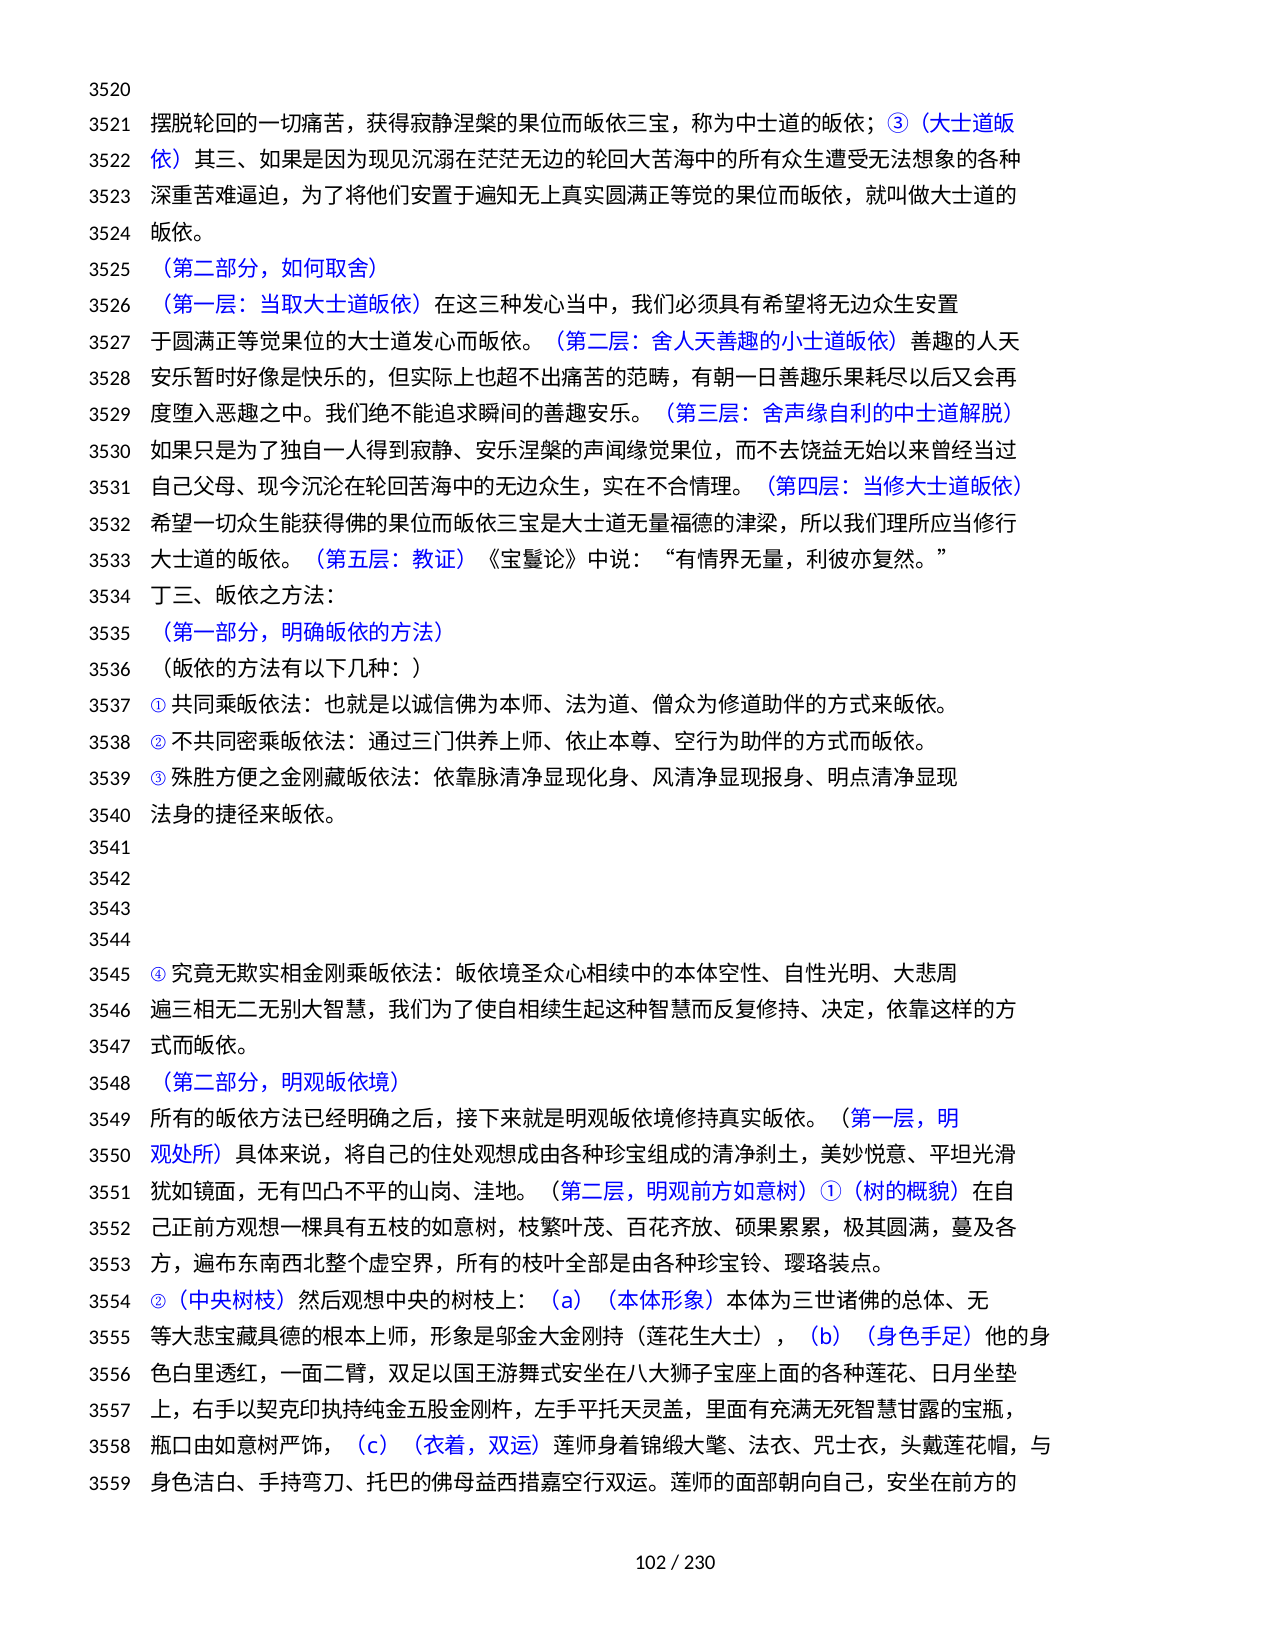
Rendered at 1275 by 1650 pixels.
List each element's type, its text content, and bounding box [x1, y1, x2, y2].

text 犹如镜面，无有凹凸不平的山岗、洼地。（第二层，明观前方如意树）①（树的概貌）在自 [150, 1174, 1200, 1205]
text 于圆满正等觉果位的大士道发心而皈依。（第二层：舍人天善趣的小士道皈依）善趣的人天 [150, 324, 1200, 355]
text 丁三、皈依之方法： [150, 578, 1200, 610]
text 上，右手以契克印执持纯金五股金刚杵，左手平托天灵盖，里面有充满无死智慧甘露的宝瓶， [150, 1392, 1200, 1424]
text 色白里透红，一面二臂，双足以国王游舞式安坐在八大狮子宝座上面的各种莲花、日月坐垫 [150, 1356, 1200, 1387]
text 大士道的皈依。（第五层：教证）《宝鬘论》中说：“有情界无量，利彼亦复然。” [150, 542, 1200, 573]
text 身色洁白、手持弯刀、托巴的佛母益西措嘉空行双运。莲师的面部朝向自己，安坐在前方的 [150, 1465, 1200, 1497]
text 瓶口由如意树严饰，（c）（衣着，双运）莲师身着锦缎大氅、法衣、咒士衣，头戴莲花帽，与 [150, 1428, 1200, 1460]
text 如果只是为了独自一人得到寂静、安乐涅槃的声闻缘觉果位，而不去饶益无始以来曾经当过 [150, 433, 1200, 464]
text 度堕入恶趣之中。我们绝不能追求瞬间的善趣安乐。（第三层：舍声缘自利的中士道解脱） [150, 396, 1200, 428]
text 安乐暂时好像是快乐的，但实际上也超不出痛苦的范畴，有朝一日善趣乐果耗尽以后又会再 [150, 360, 1200, 392]
text 深重苦难逼迫，为了将他们安置于遍知无上真实圆满正等觉的果位而皈依，就叫做大士道的 [150, 178, 1200, 210]
text （第二部分，如何取舍） [150, 251, 1200, 283]
text 等大悲宝藏具德的根本上师，形象是邬金大金刚持（莲花生大士），（b）（身色手足）他的身 [150, 1319, 1200, 1351]
text （第一层：当取大士道皈依）在这三种发心当中，我们必须具有希望将无边众生安置 [150, 287, 1200, 319]
text 所有的皈依方法已经明确之后，接下来就是明观皈依境修持真实皈依。（第一层，明 [150, 1101, 1200, 1133]
text 自己父母、现今沉沦在轮回苦海中的无边众生，实在不合情理。（第四层：当修大士道皈依） [150, 469, 1200, 501]
text 摆脱轮回的一切痛苦，获得寂静涅槃的果位而皈依三宝，称为中士道的皈依；③（大士道皈 [150, 106, 1200, 137]
text ②不共同密乘皈依法：通过三门供养上师、依止本尊、空行为助伴的方式而皈依。 [150, 724, 1200, 756]
text 方，遍布东南西北整个虚空界，所有的枝叶全部是由各种珍宝铃、璎珞装点。 [150, 1246, 1200, 1278]
text （第二部分，明观皈依境） [150, 1065, 1200, 1096]
text 遍三相无二无别大智慧，我们为了使自相续生起这种智慧而反复修持、决定，依靠这样的方 [150, 992, 1200, 1024]
text （第一部分，明确皈依的方法） [150, 614, 1200, 646]
text ②（中央树枝）然后观想中央的树枝上：（a）（本体形象）本体为三世诸佛的总体、无 [150, 1283, 1200, 1314]
text 法身的捷径来皈依。 [150, 797, 1200, 828]
text 皈依。 [150, 215, 1200, 246]
text ①共同乘皈依法：也就是以诚信佛为本师、法为道、僧众为修道助伴的方式来皈依。 [150, 687, 1200, 719]
text 依）其三、如果是因为现见沉溺在茫茫无边的轮回大苦海中的所有众生遭受无法想象的各种 [150, 142, 1200, 174]
text 己正前方观想一棵具有五枝的如意树，枝繁叶茂、百花齐放、硕果累累，极其圆满，蔓及各 [150, 1210, 1200, 1242]
text ③殊胜方便之金刚藏皈依法：依靠脉清净显现化身、风清净显现报身、明点清净显现 [150, 760, 1200, 792]
text ④究竟无欺实相金刚乘皈依法：皈依境圣众心相续中的本体空性、自性光明、大悲周 [150, 956, 1200, 987]
text 观处所）具体来说，将自己的住处观想成由各种珍宝组成的清净刹土，美妙悦意、平坦光滑 [150, 1137, 1200, 1169]
text 希望一切众生能获得佛的果位而皈依三宝是大士道无量福德的津梁，所以我们理所应当修行 [150, 506, 1200, 537]
text （皈依的方法有以下几种：） [150, 651, 1200, 683]
text 式而皈依。 [150, 1028, 1200, 1060]
